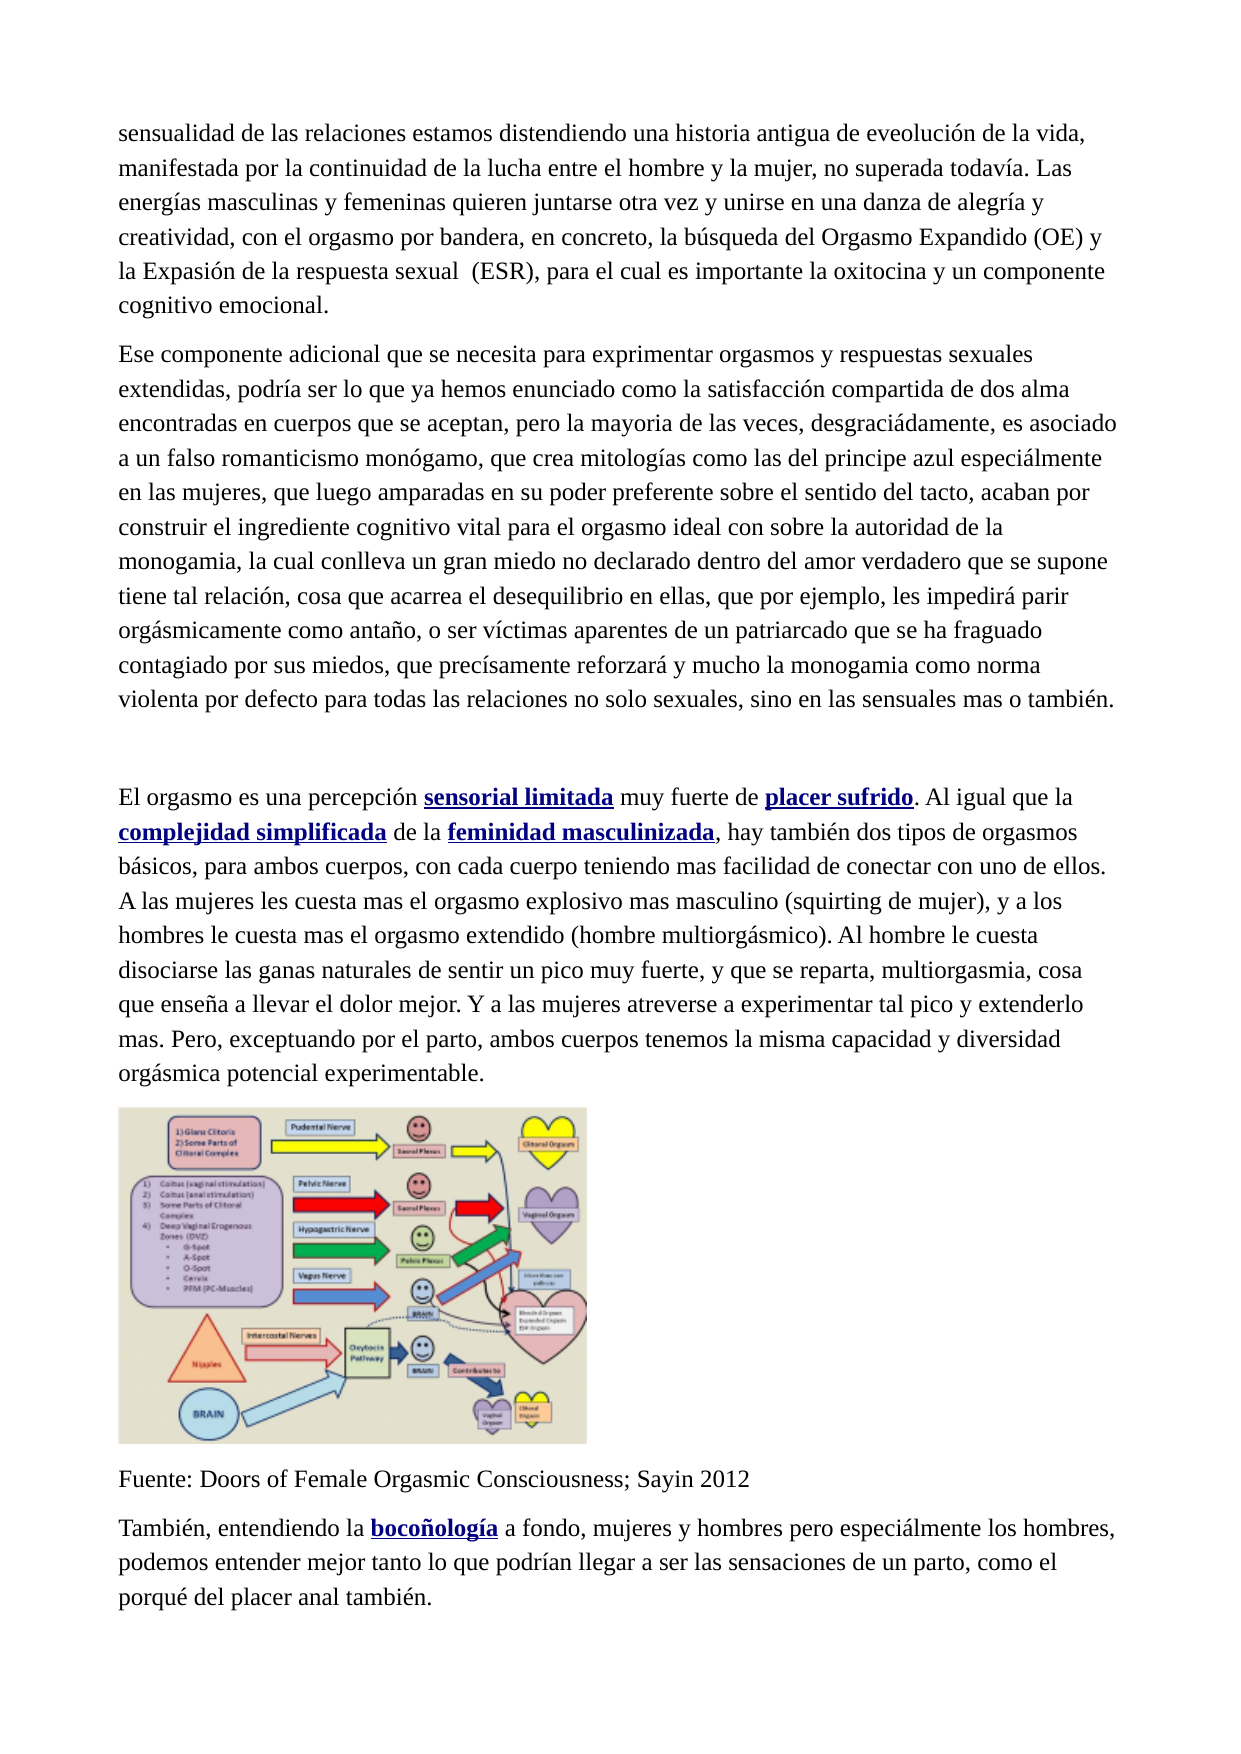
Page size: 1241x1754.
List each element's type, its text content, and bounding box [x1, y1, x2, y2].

text También, entendiendo la bocoñología a fondo, mujeres y hombres pero especiálmente los hombres, podemos entender mejor tanto lo que podrían llegar a ser las sensaciones de un parto, como el porqué del placer anal también. [118, 1513, 1122, 1610]
text Fuente: Doors of Female Orgasmic Consciousness; Sayin 2012 [118, 1464, 1122, 1492]
picture [118, 1107, 587, 1444]
text Ese componente adicional que se necesita para exprimentar orgasmos y respuestas sexuales extendidas, podría ser lo que ya hemos enunciado como la satisfacción compartida de dos alma encontradas en cuerpos que se aceptan, pero la mayoria de las veces, desgraciádamente, es asociado a un falso romanticismo monógamo, que crea mitologías como las del principe azul especiálmente en las mujeres, que luego amparadas en su poder preferente sobre el sentido del tacto, acaban por construir el ingrediente cognitivo vital para el orgasmo ideal con sobre la autoridad de la monogamia, la cual conlleva un gran miedo no declarado dentro del amor verdadero que se supone tiene tal relación, cosa que acarrea el desequilibrio en ellas, que por ejemplo, les impedirá parir orgásmicamente como antaño, o ser víctimas aparentes de un patriarcado que se ha fraguado contagiado por sus miedos, que precísamente reforzará y mucho la monogamia como norma violenta por defecto para todas las relaciones no solo sexuales, sino en las sensuales mas o también. [118, 339, 1122, 713]
text El orgasmo es una percepción sensorial limitada muy fuerte de placer sufrido. Al igual que la complejidad simplificada de la feminidad masculinizada, hay también dos tipos de orgasmos básicos, para ambos cuerpos, con cada cuerpo teniendo mas facilidad de conectar con uno de ellos. A las mujeres les cuesta mas el orgasmo explosivo mas masculino (squirting de mujer), y a los hombres le cuesta mas el orgasmo extendido (hombre multiorgásmico). Al hombre le cuesta disociarse las ganas naturales de sentir un pico muy fuerte, y que se reparta, multiorgasmia, cosa que enseña a llevar el dolor mejor. Y a las mujeres atreverse a experimentar tal pico y extenderlo mas. Pero, exceptuando por el parto, ambos cuerpos tenemos la misma capacidad y diversidad orgásmica potencial experimentable. [118, 782, 1122, 1087]
text sensualidad de las relaciones estamos distendiendo una historia antigua de eveolución de la vida, manifestada por la continuidad de la lucha entre el hombre y la mujer, no superada todavía. Las energías masculinas y femeninas quieren juntarse otra vez y unirse en una danza de alegría y creatividad, con el orgasmo por bandera, en concreto, la búsqueda del Orgasmo Expandido (OE) y la Expasión de la respuesta sexual (ESR), para el cual es importante la oxitocina y un componente cognitivo emocional. [118, 118, 1122, 319]
